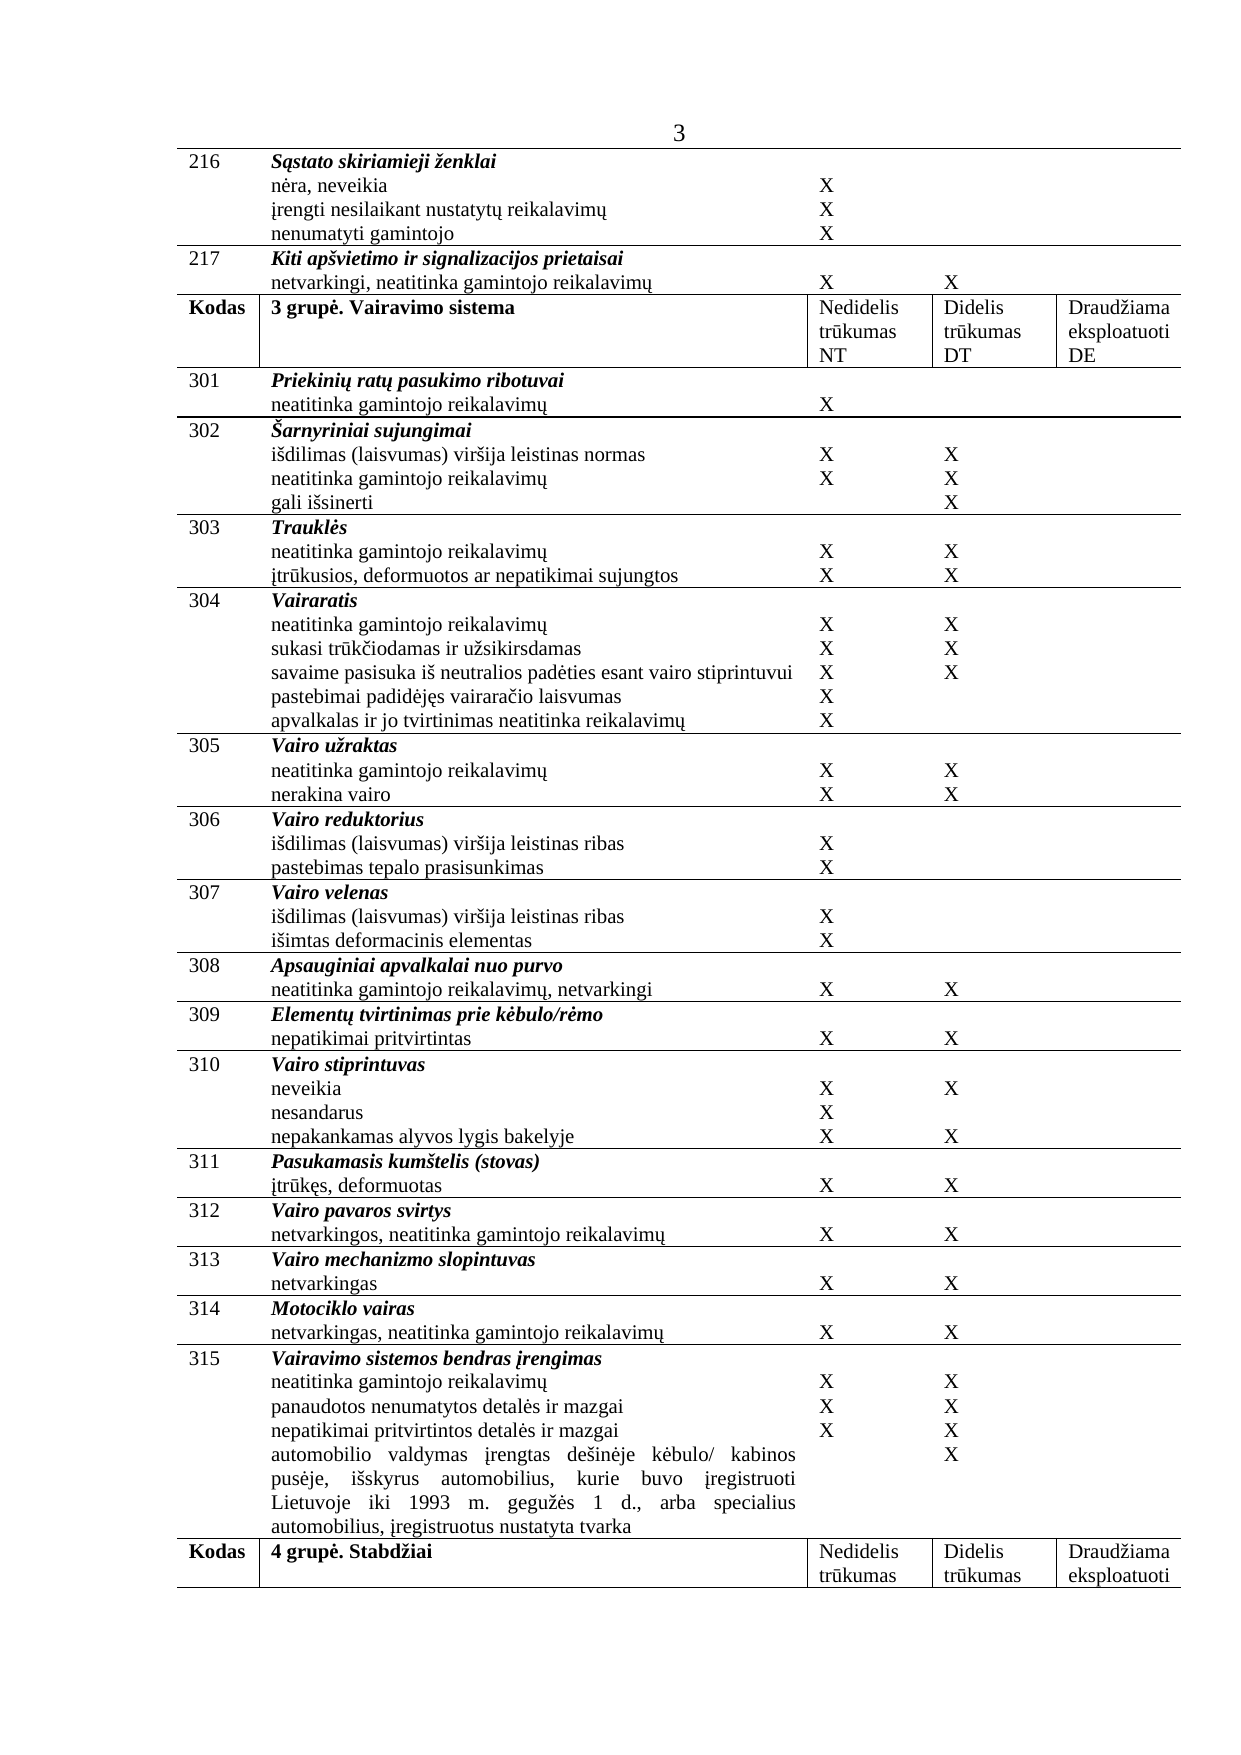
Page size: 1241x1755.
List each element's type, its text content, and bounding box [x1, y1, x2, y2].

table_cell [177, 831, 259, 855]
table_cell [177, 660, 259, 684]
table_cell Didelis trūkumas DT [933, 295, 1056, 367]
table_cell X [933, 1076, 1057, 1099]
table_cell neatitinka gamintojo reikalavimų [260, 539, 808, 563]
table_cell [1057, 418, 1181, 442]
table_cell X [808, 1026, 932, 1050]
table_cell [177, 758, 259, 782]
table_cell netvarkingi, neatitinka gamintojo reikalavimų [260, 270, 808, 294]
table_cell X [933, 1442, 1057, 1538]
table_cell [177, 904, 259, 928]
table_cell 305 [177, 734, 259, 757]
table_cell [177, 782, 259, 806]
table_cell [1057, 1271, 1181, 1295]
table_cell Trauklės [260, 515, 808, 539]
table_cell X [808, 270, 932, 294]
table_cell nenumatyti gamintojo [260, 221, 808, 245]
table_cell Pasukamasis kumštelis (stovas) [260, 1149, 808, 1173]
table_cell netvarkingas [260, 1271, 808, 1295]
table_cell 4 grupė. Stabdžiai [260, 1539, 807, 1587]
table_cell neatitinka gamintojo reikalavimų [260, 758, 808, 782]
table_cell [177, 490, 259, 514]
table_cell nepatikimai pritvirtintos detalės ir mazgai [260, 1418, 808, 1442]
table_cell 304 [177, 588, 259, 612]
table_cell [1057, 1100, 1181, 1124]
table_cell 302 [177, 418, 259, 442]
table_cell [808, 1198, 932, 1222]
table_cell Sąstato skiriamieji ženklai [260, 149, 808, 173]
table_cell [1057, 270, 1181, 294]
table_cell [1057, 831, 1181, 855]
table_cell [177, 1222, 259, 1246]
table_cell X [808, 1076, 932, 1099]
table_cell X [808, 1100, 932, 1124]
table_cell X [808, 904, 932, 928]
table_cell savaime pasisuka iš neutralios padėties esant vairo stiprintuvui [260, 660, 808, 684]
table_cell [177, 855, 259, 879]
table_cell neveikia [260, 1076, 808, 1099]
table_cell [933, 904, 1057, 928]
table_cell Kodas [177, 295, 259, 367]
table_cell 307 [177, 880, 259, 904]
table_cell [177, 708, 259, 732]
table_cell [1057, 660, 1181, 684]
table_cell [1057, 539, 1181, 563]
table_cell X [933, 1026, 1057, 1050]
table_cell netvarkingos, neatitinka gamintojo reikalavimų [260, 1222, 808, 1246]
table_cell Nedidelis trūkumas [808, 1539, 932, 1587]
table_cell X [808, 660, 932, 684]
table_cell [1057, 1345, 1181, 1369]
table_cell [1057, 612, 1181, 636]
table_cell X [808, 636, 932, 660]
table_cell X [808, 563, 932, 587]
table_cell [1057, 588, 1181, 612]
table_cell [1057, 466, 1181, 490]
table_cell X [933, 1418, 1057, 1442]
table_cell [1057, 563, 1181, 587]
table_cell [1057, 1418, 1181, 1442]
table_cell [933, 197, 1057, 221]
table_cell [808, 1296, 932, 1320]
table_cell X [933, 466, 1057, 490]
table_cell [1057, 1370, 1181, 1393]
table_cell [177, 197, 259, 221]
table_cell nerakina vairo [260, 782, 808, 806]
table_cell [1057, 490, 1181, 514]
table_cell X [808, 1124, 932, 1148]
table_cell 313 [177, 1247, 259, 1271]
table_cell Kodas [177, 1539, 259, 1587]
table_cell apvalkalas ir jo tvirtinimas neatitinka reikalavimų [260, 708, 808, 732]
table_cell Vairo mechanizmo slopintuvas [260, 1247, 808, 1271]
table_cell X [933, 758, 1057, 782]
table_cell [933, 684, 1057, 708]
table_cell X [808, 466, 932, 490]
table_cell X [808, 1173, 932, 1197]
table_cell [808, 246, 932, 270]
table_cell [933, 953, 1057, 977]
table_cell neatitinka gamintojo reikalavimų, netvarkingi [260, 977, 808, 1001]
table_cell [1057, 1076, 1181, 1099]
table_cell [1057, 1442, 1181, 1538]
table_cell X [808, 782, 932, 806]
table_cell X [808, 1320, 932, 1344]
table_cell [177, 466, 259, 490]
table_cell Elementų tvirtinimas prie kėbulo/rėmo [260, 1002, 808, 1026]
table_cell X [808, 173, 932, 197]
table_cell [933, 880, 1057, 904]
table_cell [177, 393, 259, 416]
table_cell [1057, 708, 1181, 732]
table_cell [933, 708, 1057, 732]
table_cell [177, 270, 259, 294]
table_cell [933, 246, 1057, 270]
table_cell nepatikimai pritvirtintas [260, 1026, 808, 1050]
table_cell [933, 734, 1057, 757]
table_cell įtrūkusios, deformuotos ar nepatikimai sujungtos [260, 563, 808, 587]
table_cell [808, 515, 932, 539]
table_cell [177, 1124, 259, 1148]
table_cell [933, 1051, 1057, 1076]
table_cell nėra, neveikia [260, 173, 808, 197]
table_cell [808, 1442, 932, 1538]
table_cell [1057, 684, 1181, 708]
table_cell išimtas deformacinis elementas [260, 928, 808, 952]
table_cell [808, 490, 932, 514]
table_cell 308 [177, 953, 259, 977]
table_cell X [808, 684, 932, 708]
table_cell [1057, 1173, 1181, 1197]
table_cell [1057, 1296, 1181, 1320]
table_cell [1057, 855, 1181, 879]
table_cell Vairo stiprintuvas [260, 1051, 808, 1076]
table_cell Vairo pavaros svirtys [260, 1198, 808, 1222]
table_cell 216 [177, 149, 259, 173]
table_cell Motociklo vairas [260, 1296, 808, 1320]
table_cell Vairo velenas [260, 880, 808, 904]
table_cell [177, 1271, 259, 1295]
table_cell X [933, 563, 1057, 587]
table_cell 315 [177, 1345, 259, 1369]
table_cell [1057, 1002, 1181, 1026]
table_cell [808, 880, 932, 904]
table_cell [1057, 953, 1181, 977]
table_cell [177, 173, 259, 197]
table_cell [1057, 1320, 1181, 1344]
table_cell [177, 1418, 259, 1442]
table_cell [933, 1149, 1057, 1173]
table_cell [1057, 977, 1181, 1001]
table_cell 311 [177, 1149, 259, 1173]
table_cell [933, 1198, 1057, 1222]
table_cell X [808, 539, 932, 563]
table_cell [177, 1100, 259, 1124]
table_cell [1057, 149, 1181, 173]
table_cell [177, 977, 259, 1001]
table_cell 309 [177, 1002, 259, 1026]
table_cell [933, 149, 1057, 173]
table_cell Draudžiama eksploatuoti DE [1057, 295, 1181, 367]
table_cell Vairo reduktorius [260, 807, 808, 831]
table_cell [1057, 928, 1181, 952]
table_cell [933, 368, 1057, 392]
table_cell [177, 221, 259, 245]
table_cell [808, 953, 932, 977]
table_cell X [933, 539, 1057, 563]
table_cell [933, 515, 1057, 539]
table_cell [177, 612, 259, 636]
table_cell netvarkingas, neatitinka gamintojo reikalavimų [260, 1320, 808, 1344]
table_cell [1057, 1222, 1181, 1246]
table_cell X [933, 490, 1057, 514]
table_cell [177, 1442, 259, 1538]
table_cell [933, 1296, 1057, 1320]
table_cell įrengti nesilaikant nustatytų reikalavimų [260, 197, 808, 221]
table_cell [177, 442, 259, 466]
table_cell [933, 855, 1057, 879]
table_cell X [808, 1418, 932, 1442]
table_cell X [808, 393, 932, 416]
table_cell panaudotos nenumatytos detalės ir mazgai [260, 1394, 808, 1418]
table_cell [933, 831, 1057, 855]
table_cell [808, 734, 932, 757]
table_cell 3 grupė. Vairavimo sistema [260, 295, 807, 367]
table_cell pastebimas tepalo prasisunkimas [260, 855, 808, 879]
table_cell [1057, 1198, 1181, 1222]
table_cell X [808, 758, 932, 782]
table_cell [808, 368, 932, 392]
table_cell sukasi trūkčiodamas ir užsikirsdamas [260, 636, 808, 660]
table_cell [1057, 1149, 1181, 1173]
table_cell X [808, 977, 932, 1001]
table_cell X [808, 197, 932, 221]
table_cell Šarnyriniai sujungimai [260, 418, 808, 442]
table_cell [177, 636, 259, 660]
table_cell [1057, 393, 1181, 416]
table_cell [1057, 758, 1181, 782]
table_cell [177, 1076, 259, 1099]
table_cell [177, 1320, 259, 1344]
table_cell [1057, 1026, 1181, 1050]
table_cell [1057, 734, 1181, 757]
table_cell X [933, 1222, 1057, 1246]
table_cell Vairo užraktas [260, 734, 808, 757]
table_cell [808, 588, 932, 612]
table_cell X [933, 782, 1057, 806]
table_cell X [933, 1320, 1057, 1344]
table_cell [808, 149, 932, 173]
table_cell 301 [177, 368, 259, 392]
table_cell X [933, 660, 1057, 684]
table_cell [1057, 173, 1181, 197]
table_cell X [808, 612, 932, 636]
table_cell X [808, 442, 932, 466]
table_cell neatitinka gamintojo reikalavimų [260, 466, 808, 490]
table_cell [933, 418, 1057, 442]
table_cell Draudžiama eksploatuoti [1057, 1539, 1181, 1587]
table_cell X [808, 1271, 932, 1295]
table_cell Kiti apšvietimo ir signalizacijos prietaisai [260, 246, 808, 270]
table_cell [1057, 904, 1181, 928]
table_cell Apsauginiai apvalkalai nuo purvo [260, 953, 808, 977]
table_cell [933, 393, 1057, 416]
table_cell X [933, 636, 1057, 660]
table_cell Didelis trūkumas [933, 1539, 1056, 1587]
table_cell [177, 1370, 259, 1393]
table_cell [1057, 807, 1181, 831]
table_cell [933, 928, 1057, 952]
table_cell X [933, 612, 1057, 636]
table_cell X [933, 1271, 1057, 1295]
table_cell Priekinių ratų pasukimo ribotuvai [260, 368, 808, 392]
table_cell [177, 1394, 259, 1418]
table_cell X [933, 1370, 1057, 1393]
table_cell [933, 588, 1057, 612]
table_cell [808, 1345, 932, 1369]
table_cell [1057, 246, 1181, 270]
table_cell Nedidelis trūkumas NT [808, 295, 932, 367]
table_cell [1057, 1394, 1181, 1418]
table_cell [1057, 1051, 1181, 1076]
table_cell [177, 539, 259, 563]
table_cell neatitinka gamintojo reikalavimų [260, 393, 808, 416]
table_cell X [808, 221, 932, 245]
table_cell X [808, 1394, 932, 1418]
table_cell [1057, 1247, 1181, 1271]
table_cell gali išsinerti [260, 490, 808, 514]
table_cell X [808, 708, 932, 732]
table_cell neatitinka gamintojo reikalavimų [260, 612, 808, 636]
table_cell [933, 173, 1057, 197]
table_cell [177, 1026, 259, 1050]
table_cell pastebimai padidėjęs vairaračio laisvumas [260, 684, 808, 708]
table_cell 303 [177, 515, 259, 539]
table_cell 312 [177, 1198, 259, 1222]
table_cell [808, 1247, 932, 1271]
table_cell automobilio valdymas įrengtas dešinėje kėbulo/ kabinos pusėje, išskyrus automobilius, kurie buvo įregistruoti Lietuvoje iki 1993 m. gegužės 1 d., arba specialius automobilius, įregistruotus nustatyta tvarka [260, 1442, 808, 1538]
table_cell 217 [177, 246, 259, 270]
table_cell [1057, 782, 1181, 806]
table_cell [933, 807, 1057, 831]
table_cell [1057, 880, 1181, 904]
table_cell [808, 1002, 932, 1026]
table_cell išdilimas (laisvumas) viršija leistinas ribas [260, 831, 808, 855]
table_cell Vairaratis [260, 588, 808, 612]
table_cell [808, 807, 932, 831]
table_cell [1057, 221, 1181, 245]
table_cell [933, 1002, 1057, 1026]
table_cell 306 [177, 807, 259, 831]
table_cell išdilimas (laisvumas) viršija leistinas ribas [260, 904, 808, 928]
table_cell X [808, 1222, 932, 1246]
table_cell X [933, 270, 1057, 294]
table_cell 310 [177, 1051, 259, 1076]
table_cell [1057, 368, 1181, 392]
table_cell X [808, 831, 932, 855]
table_cell nesandarus [260, 1100, 808, 1124]
table_cell [1057, 636, 1181, 660]
table_cell [177, 563, 259, 587]
table_cell išdilimas (laisvumas) viršija leistinas normas [260, 442, 808, 466]
table_cell [177, 1173, 259, 1197]
table_cell X [933, 442, 1057, 466]
table_cell nepakankamas alyvos lygis bakelyje [260, 1124, 808, 1148]
table_cell Vairavimo sistemos bendras įrengimas [260, 1345, 808, 1369]
table_cell [933, 221, 1057, 245]
table_cell [933, 1247, 1057, 1271]
table_cell [933, 1100, 1057, 1124]
table_cell X [808, 855, 932, 879]
table_cell [177, 684, 259, 708]
table_cell [177, 928, 259, 952]
table_cell [1057, 515, 1181, 539]
table_cell X [933, 1124, 1057, 1148]
table_cell X [933, 977, 1057, 1001]
table_cell 314 [177, 1296, 259, 1320]
table_cell X [808, 928, 932, 952]
table_cell [808, 1149, 932, 1173]
table_cell [1057, 1124, 1181, 1148]
table_cell [808, 1051, 932, 1076]
table_cell [808, 418, 932, 442]
table_cell X [808, 1370, 932, 1393]
table_cell įtrūkęs, deformuotas [260, 1173, 808, 1197]
table_cell X [933, 1394, 1057, 1418]
table_cell [1057, 442, 1181, 466]
table_cell [1057, 197, 1181, 221]
table_cell neatitinka gamintojo reikalavimų [260, 1370, 808, 1393]
table_cell X [933, 1173, 1057, 1197]
table_cell [933, 1345, 1057, 1369]
